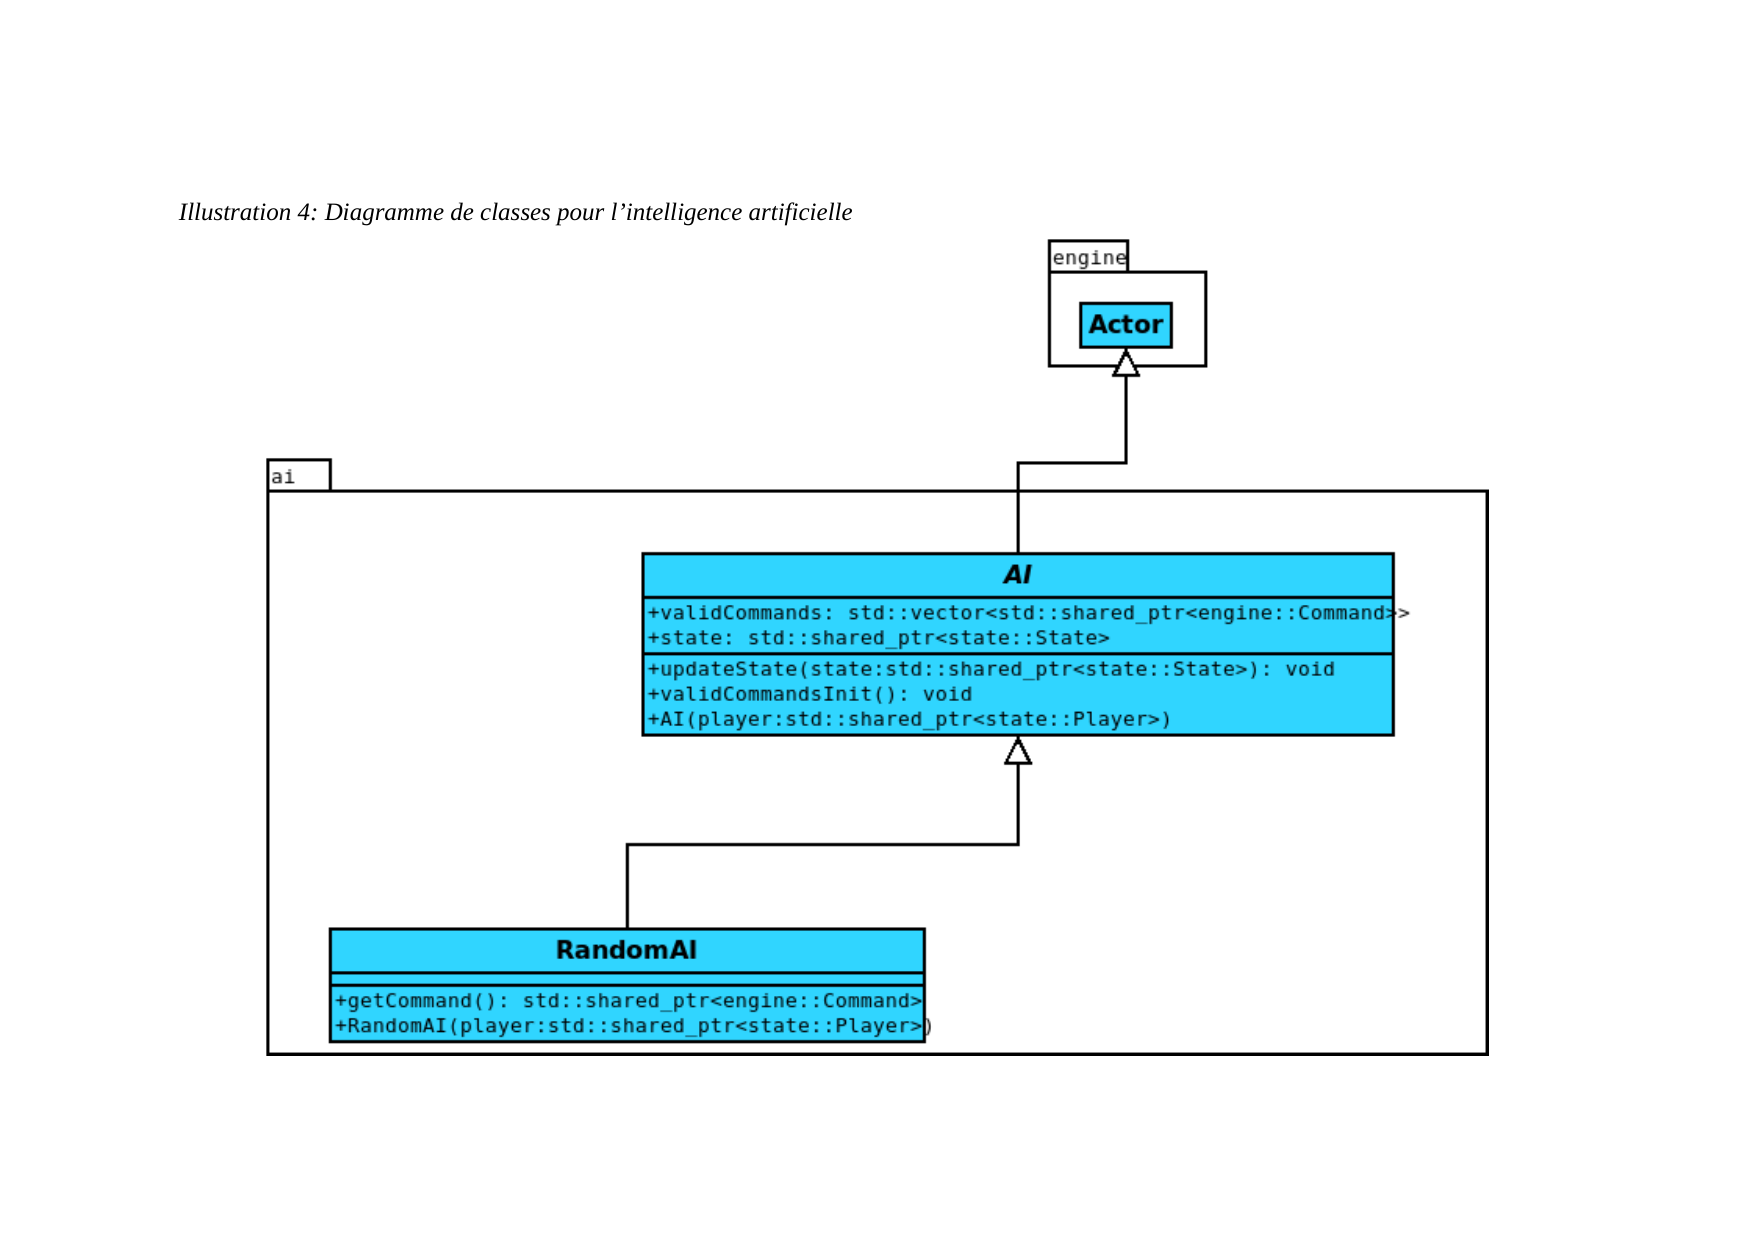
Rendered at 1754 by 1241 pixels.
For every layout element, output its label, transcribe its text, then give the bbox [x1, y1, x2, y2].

text Illustration 4: Diagramme de classes pour l’intelligence artificielle [179, 197, 1575, 226]
picture [265, 238, 1489, 1056]
